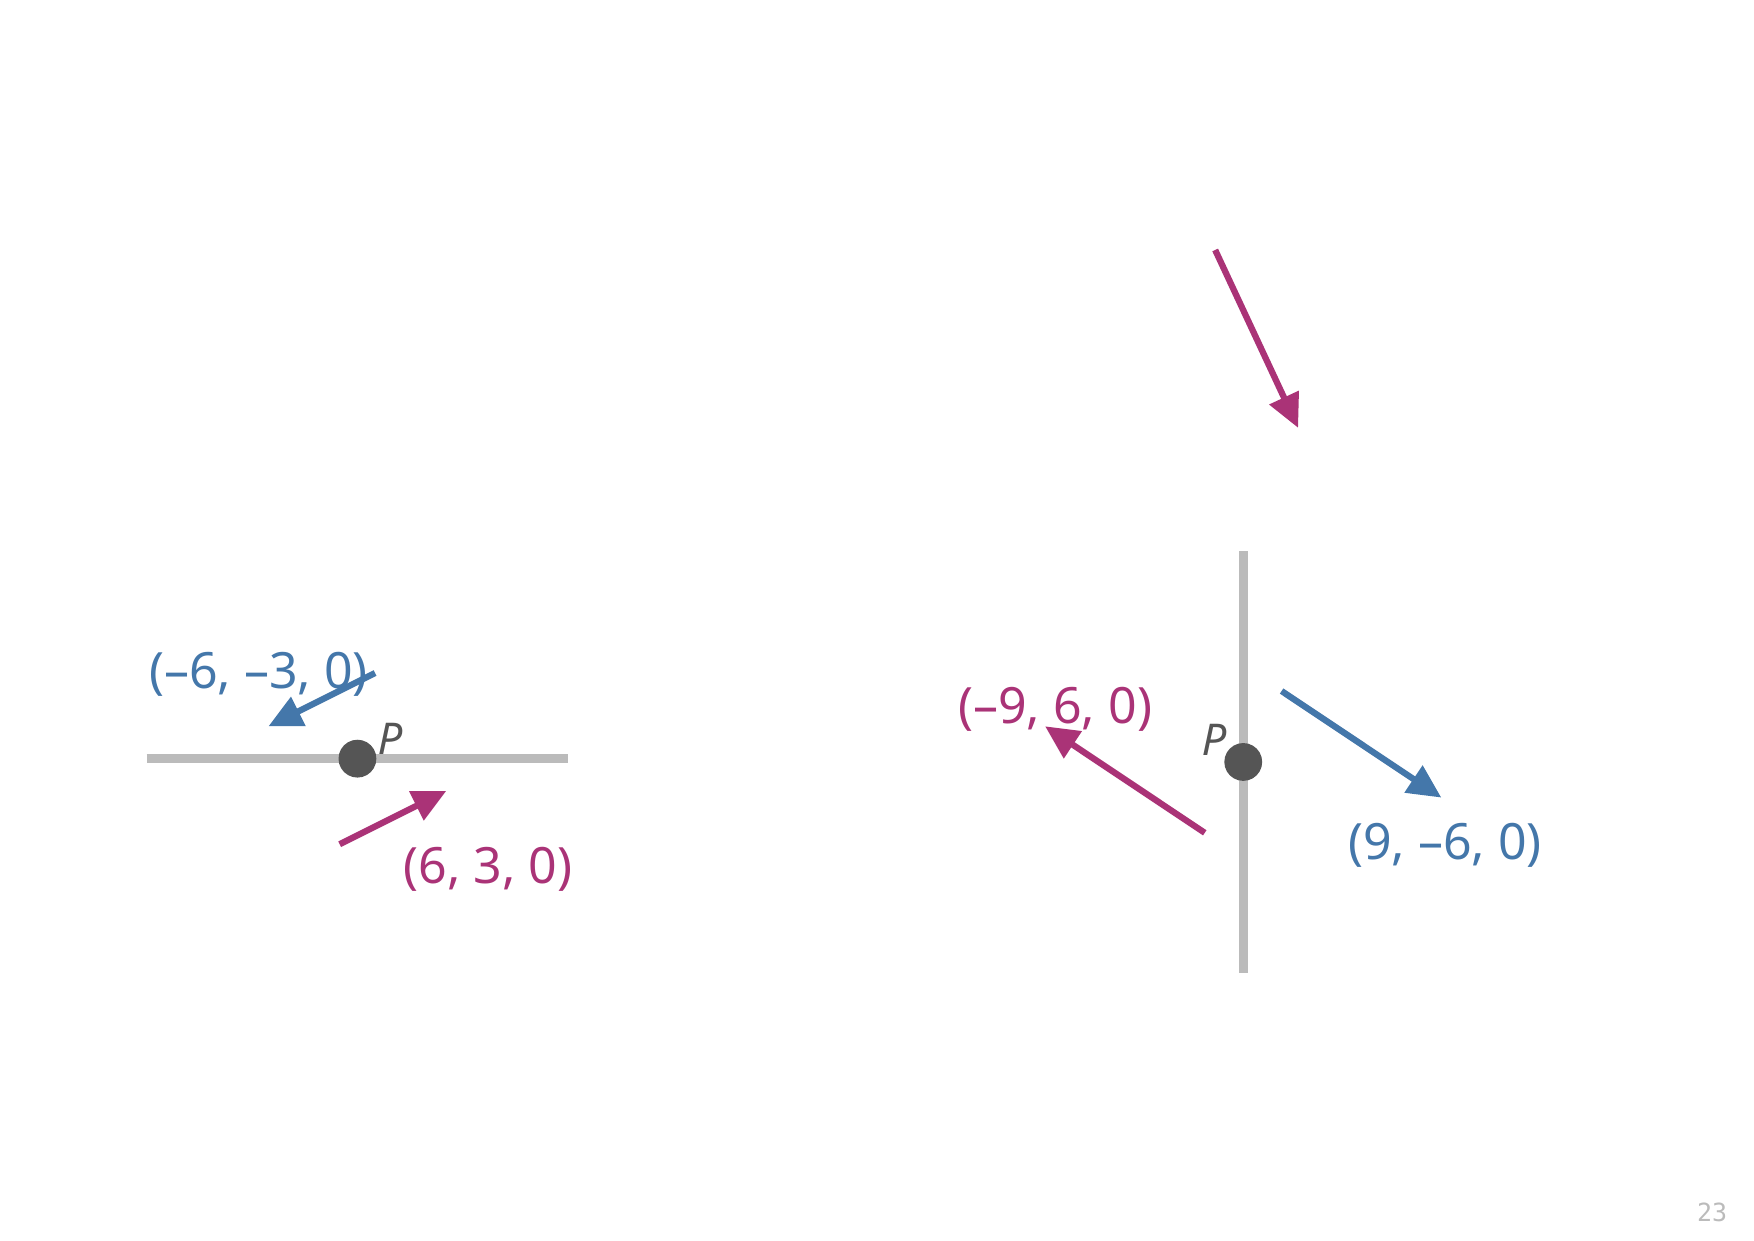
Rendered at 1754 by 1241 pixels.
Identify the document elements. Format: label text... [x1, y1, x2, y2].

text_box (–9, 6, 0) [943, 662, 1157, 728]
text_box P [362, 700, 420, 759]
text_box P [1186, 701, 1244, 760]
text_box (–6, –3, 0) [134, 627, 373, 693]
text_box [338, 739, 377, 778]
text_box (9, –6, 0) [1333, 798, 1547, 864]
text_box [1224, 743, 1263, 781]
text_box (6, 3, 0) [388, 822, 577, 888]
